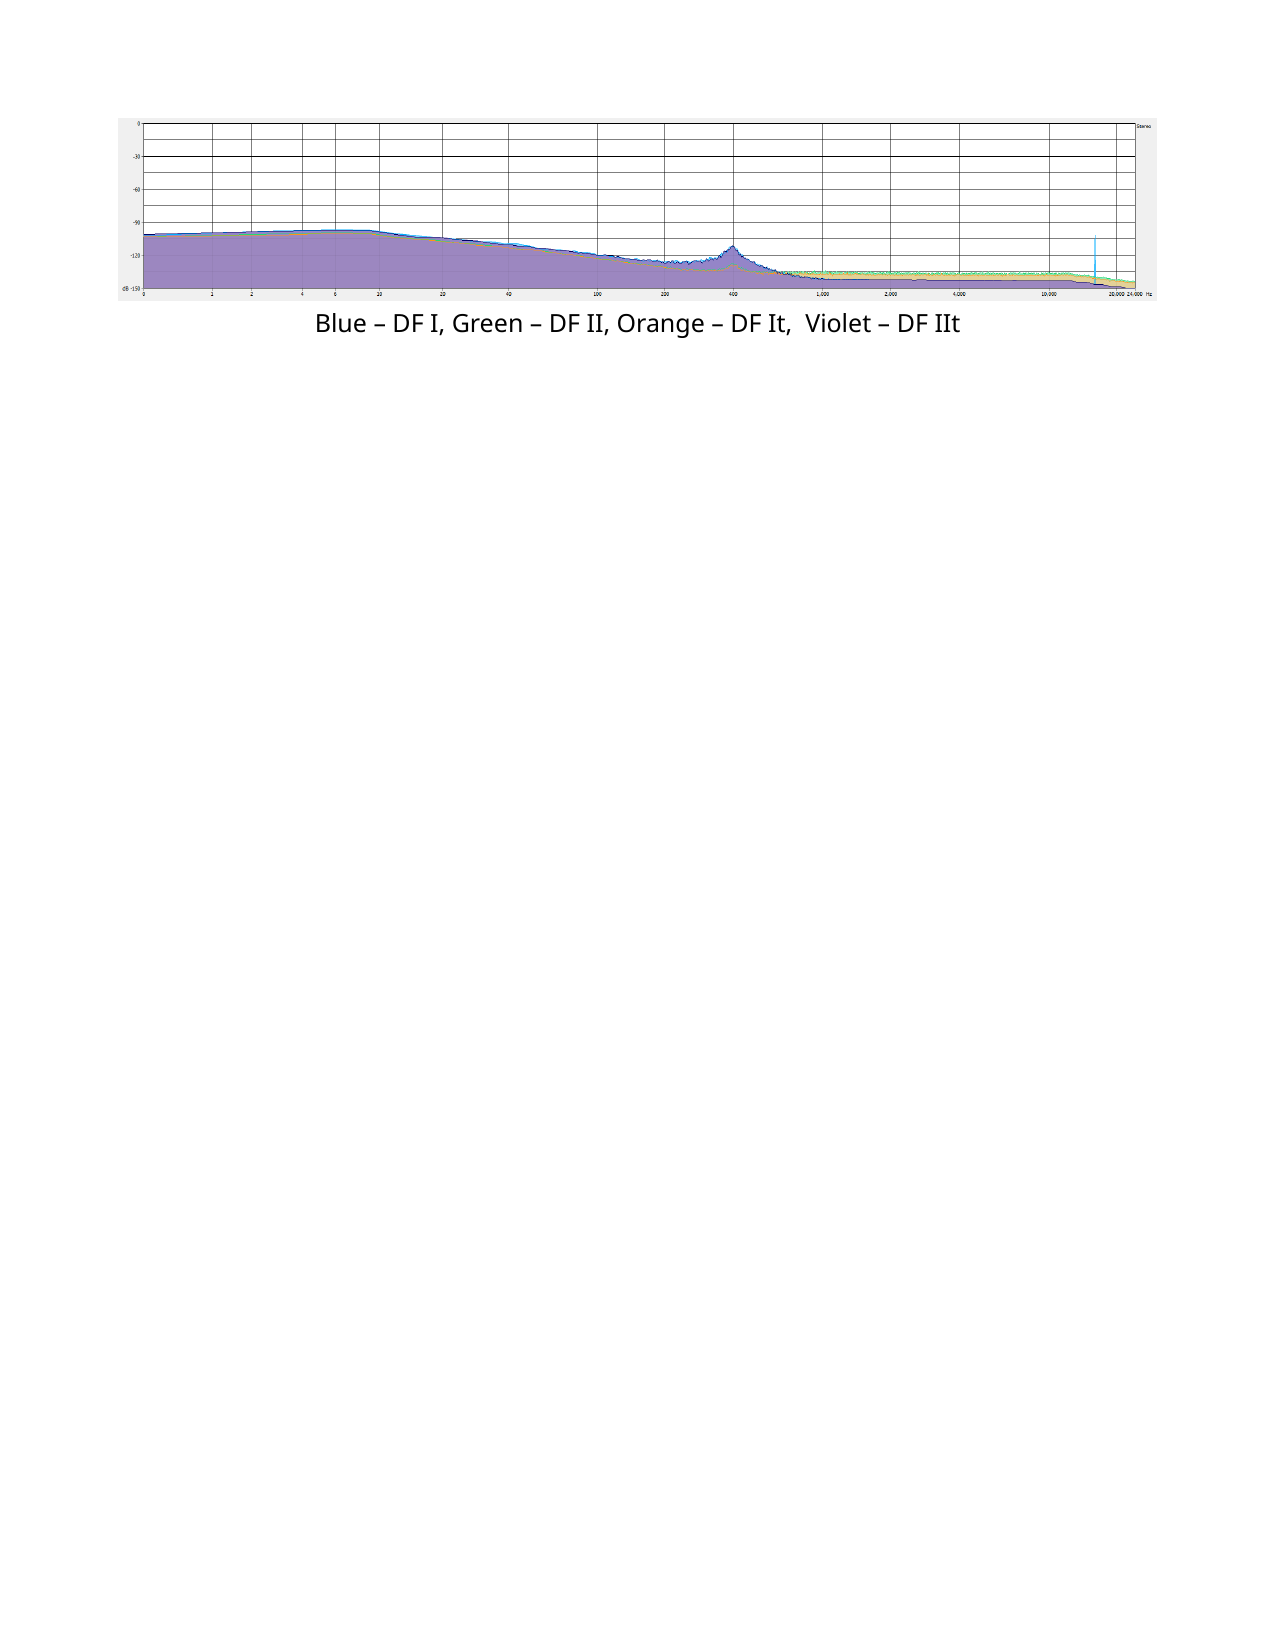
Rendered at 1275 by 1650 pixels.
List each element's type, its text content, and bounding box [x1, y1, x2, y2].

text Blue – DF I, Green – DF II, Orange – DF It, Violet – DF IIt [118, 301, 1157, 340]
picture [118, 118, 1157, 301]
